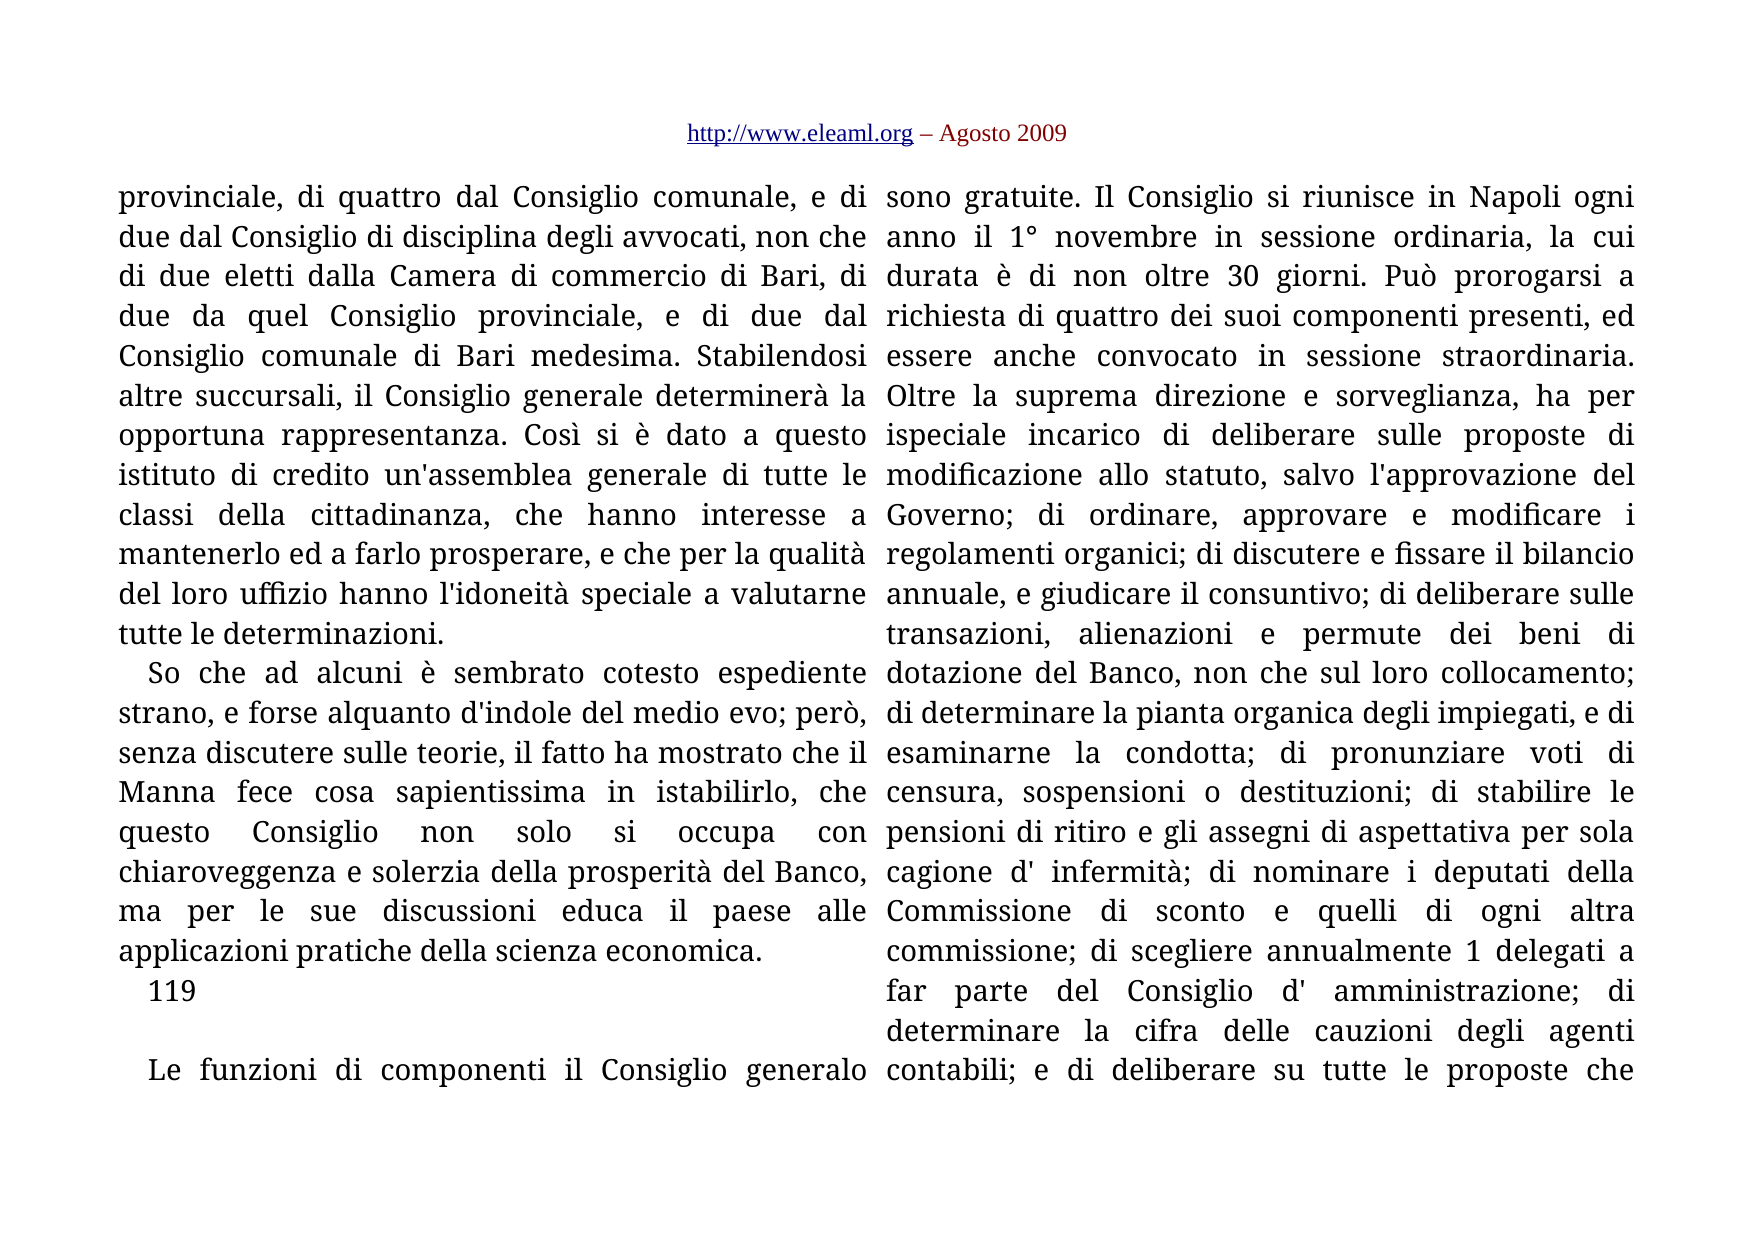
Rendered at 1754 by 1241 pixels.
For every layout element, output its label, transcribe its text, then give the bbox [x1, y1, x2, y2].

text provinciale, di quattro dal Consiglio comunale, e di due dal Consiglio di disciplina degli avvocati, non che di due eletti dalla Camera di commercio di Bari, di due da quel Consiglio provinciale, e di due dal Consiglio comunale di Bari medesima. Stabilendosi altre succursali, il Consiglio generale determinerà la opportuna rappresentanza. Così si è dato a questo istituto di credito un'assemblea generale di tutte le classi della cittadinanza, che hanno interesse a mantenerlo ed a farlo prosperare, e che per la qualità del loro uffizio hanno l'idoneità speciale a valutarne tutte le determinazioni. [118, 176, 868, 653]
text 119 [118, 970, 868, 1010]
text So che ad alcuni è sembrato cotesto espediente strano, e forse alquanto d'indole del medio evo; però, senza discutere sulle teorie, il fatto ha mostrato che il Manna fece cosa sapientissima in istabilirlo, che questo Consiglio non solo si occupa con chiaroveggenza e solerzia della prosperità del Banco, ma per le sue discussioni educa il paese alle applicazioni pratiche della scienza economica. [118, 653, 868, 970]
text Le funzioni di componenti il Consiglio generalo [118, 1049, 868, 1089]
text sono gratuite. Il Consiglio si riunisce in Napoli ogni anno il 1° novembre in sessione ordinaria, la cui durata è di non oltre 30 giorni. Può prorogarsi a richiesta di quattro dei suoi componenti presenti, ed essere anche convocato in sessione straordinaria. Oltre la suprema direzione e sorveglianza, ha per ispeciale incarico di deliberare sulle proposte di modificazione allo statuto, salvo l'approvazione del Governo; di ordinare, approvare e modificare i regolamenti organici; di discutere e fissare il bilancio annuale, e giudicare il consuntivo; di deliberare sulle transazioni, alienazioni e permute dei beni di dotazione del Banco, non che sul loro collocamento; di determinare la pianta organica degli impiegati, e di esaminarne la condotta; di pronunziare voti di censura, sospensioni o destituzioni; di stabilire le pensioni di ritiro e gli assegni di aspettativa per sola cagione d' infermità; di nominare i deputati della Commissione di sconto e quelli di ogni altra commissione; di scegliere annualmente 1 delegati a far parte del Consiglio d' amministrazione; di determinare la cifra delle cauzioni degli agenti contabili; e di deliberare su tutte le proposte che [886, 176, 1636, 1089]
